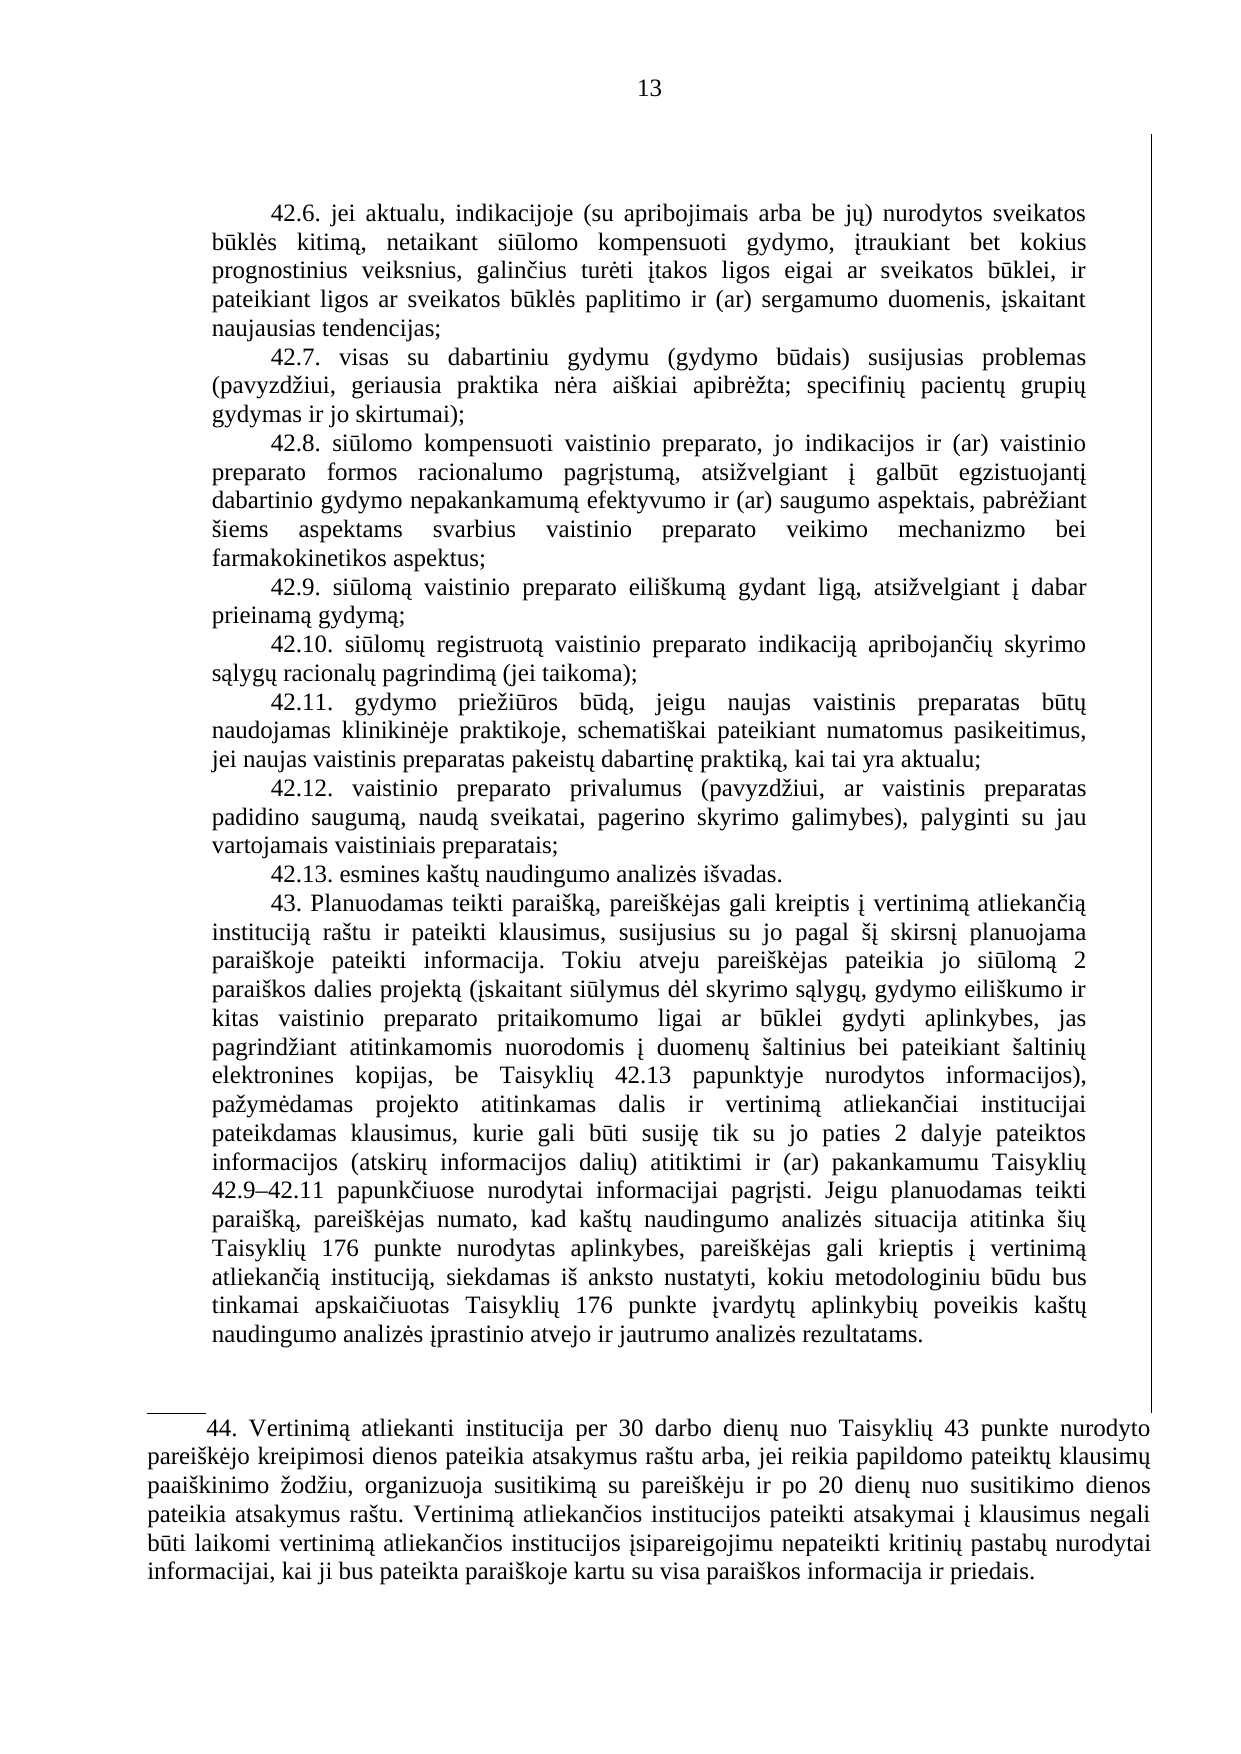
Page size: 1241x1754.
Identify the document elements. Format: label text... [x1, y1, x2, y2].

text 42.10. siūlomų registruotą vaistinio preparato indikaciją apribojančių skyrimo sąlygų racionalų pagrindimą (jei taikoma); [147, 629, 1151, 687]
text 42.7. visas su dabartiniu gydymu (gydymo būdais) susijusias problemas (pavyzdžiui, geriausia praktika nėra aiškiai apibrėžta; specifinių pacientų grupių gydymas ir jo skirtumai); [147, 342, 1151, 428]
text 42.6. jei aktualu, indikacijoje (su apribojimais arba be jų) nurodytos sveikatos būklės kitimą, netaikant siūlomo kompensuoti gydymo, įtraukiant bet kokius prognostinius veiksnius, galinčius turėti įtakos ligos eigai ar sveikatos būklei, ir pateikiant ligos ar sveikatos būklės paplitimo ir (ar) sergamumo duomenis, įskaitant naujausias tendencijas; [147, 133, 1152, 342]
text 42.9. siūlomą vaistinio preparato eiliškumą gydant ligą, atsižvelgiant į dabar prieinamą gydymą; [147, 572, 1151, 629]
text 42.11. gydymo priežiūros būdą, jeigu naujas vaistinis preparatas būtų naudojamas klinikinėje praktikoje, schematiškai pateikiant numatomus pasikeitimus, jei naujas vaistinis preparatas pakeistų dabartinę praktiką, kai tai yra aktualu; [147, 687, 1151, 773]
text 42.12. vaistinio preparato privalumus (pavyzdžiui, ar vaistinis preparatas padidino saugumą, naudą sveikatai, pagerino skyrimo galimybes), palyginti su jau vartojamais vaistiniais preparatais; [147, 773, 1151, 859]
text 42.8. siūlomo kompensuoti vaistinio preparato, jo indikacijos ir (ar) vaistinio preparato formos racionalumo pagrįstumą, atsižvelgiant į galbūt egzistuojantį dabartinio gydymo nepakankamumą efektyvumo ir (ar) saugumo aspektais, pabrėžiant šiems aspektams svarbius vaistinio preparato veikimo mechanizmo bei farmakokinetikos aspektus; [147, 428, 1151, 572]
text 42.13. esmines kaštų naudingumo analizės išvadas. [147, 859, 1151, 888]
text 44. Vertinimą atliekanti institucija per 30 darbo dienų nuo Taisyklių 43 punkte nurodyto pareiškėjo kreipimosi dienos pateikia atsakymus raštu arba, jei reikia papildomo pateiktų klausimų paaiškinimo žodžiu, organizuoja susitikimą su pareiškėju ir po 20 dienų nuo susitikimo dienos pateikia atsakymus raštu. Vertinimą atliekančios institucijos pateikti atsakymai į klausimus negali būti laikomi vertinimą atliekančios institucijos įsipareigojimu nepateikti kritinių pastabų nurodytai informacijai, kai ji bus pateikta paraiškoje kartu su visa paraiškos informacija ir priedais. [147, 1413, 1152, 1585]
text 43. Planuodamas teikti paraišką, pareiškėjas gali kreiptis į vertinimą atliekančią instituciją raštu ir pateikti klausimus, susijusius su jo pagal šį skirsnį planuojama paraiškoje pateikti informacija. Tokiu atveju pareiškėjas pateikia jo siūlomą 2 paraiškos dalies projektą (įskaitant siūlymus dėl skyrimo sąlygų, gydymo eiliškumo ir kitas vaistinio preparato pritaikomumo ligai ar būklei gydyti aplinkybes, jas pagrindžiant atitinkamomis nuorodomis į duomenų šaltinius bei pateikiant šaltinių elektronines kopijas, be Taisyklių 42.13 papunktyje nurodytos informacijos), pažymėdamas projekto atitinkamas dalis ir vertinimą atliekančiai institucijai pateikdamas klausimus, kurie gali būti susiję tik su jo paties 2 dalyje pateiktos informacijos (atskirų informacijos dalių) atitiktimi ir (ar) pakankamumu Taisyklių 42.9–42.11 papunkčiuose nurodytai informacijai pagrįsti. Jeigu planuodamas teikti paraišką, pareiškėjas numato, kad kaštų naudingumo analizės situacija atitinka šių Taisyklių 176 punkte nurodytas aplinkybes, pareiškėjas gali krieptis į vertinimą atliekančią instituciją, siekdamas iš anksto nustatyti, kokiu metodologiniu būdu bus tinkamai apskaičiuotas Taisyklių 176 punkte įvardytų aplinkybių poveikis kaštų naudingumo analizės įprastinio atvejo ir jautrumo analizės rezultatams. [147, 888, 1151, 1413]
